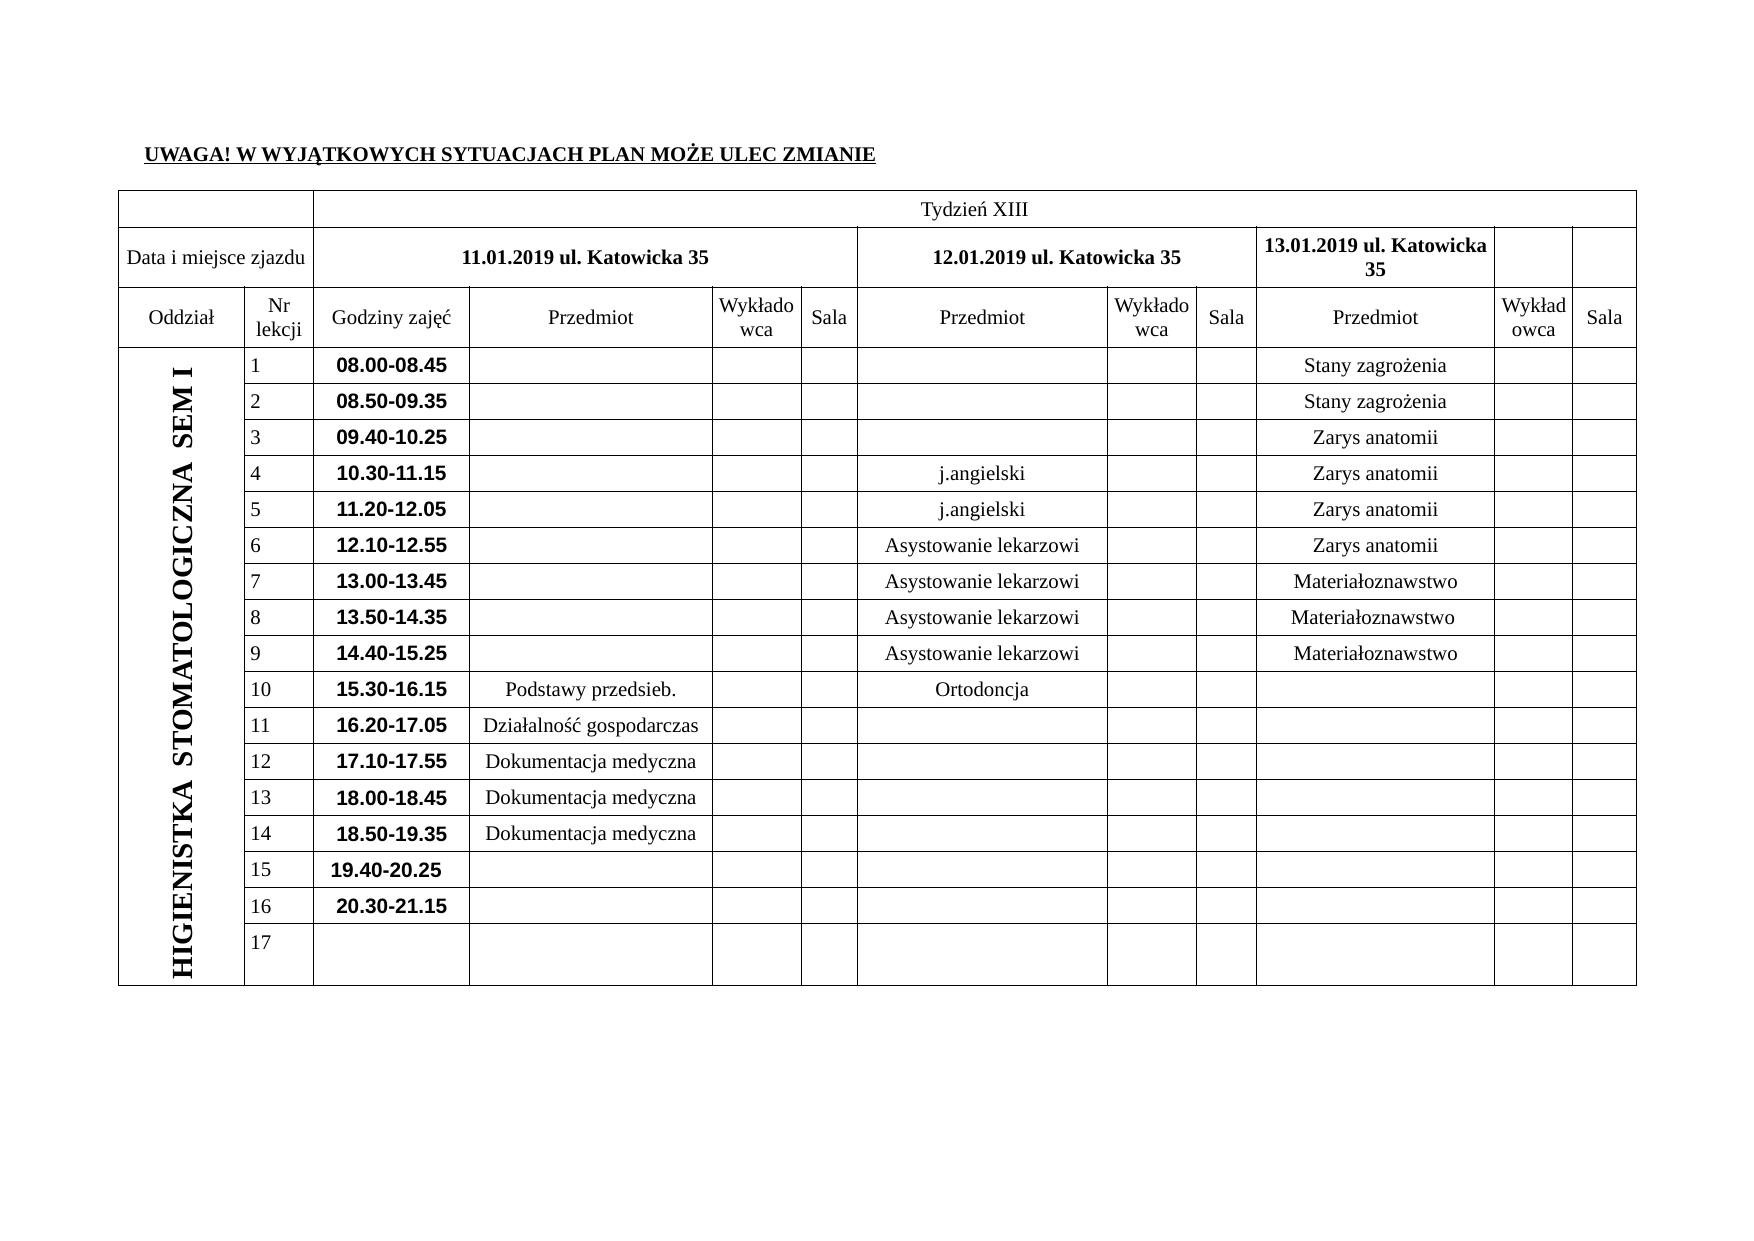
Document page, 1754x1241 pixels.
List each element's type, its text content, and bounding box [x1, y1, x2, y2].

table_cell [1573, 384, 1636, 419]
table_cell [858, 384, 1107, 419]
table_cell 13.00-13.45 [314, 564, 469, 599]
table_cell 08.00-08.45 [314, 348, 469, 383]
table_cell 1 [245, 348, 313, 383]
table_cell [713, 924, 801, 985]
table_cell [858, 348, 1107, 383]
table_cell [470, 456, 712, 491]
table_cell [1108, 348, 1196, 383]
table_cell [1197, 672, 1256, 707]
table_cell HIGIENISTKA STOMATOLOGICZNA SEM I [119, 348, 244, 985]
table_cell [802, 600, 857, 635]
table_cell [1573, 348, 1636, 383]
table_cell Godziny zajęć [314, 288, 469, 347]
table_cell [1573, 744, 1636, 779]
table_cell [1573, 780, 1636, 815]
table_cell [1197, 456, 1256, 491]
table_cell [1257, 708, 1494, 743]
table_cell Asystowanie lekarzowi [858, 600, 1107, 635]
table_cell [858, 816, 1107, 851]
table_cell [713, 636, 801, 671]
table_cell [1257, 780, 1494, 815]
table_cell [1573, 492, 1636, 527]
table_cell Data i miejsce zjazdu [119, 228, 313, 286]
table_cell [470, 924, 712, 985]
table_cell [1197, 924, 1256, 985]
table_cell [470, 564, 712, 599]
table_cell Materiałoznawstwo [1257, 636, 1494, 671]
table_cell [1573, 228, 1636, 286]
table_cell 11.01.2019 ul. Katowicka 35 [314, 228, 857, 286]
table_cell [858, 708, 1107, 743]
table_cell Sala [802, 288, 857, 347]
table_cell 11.20-12.05 [314, 492, 469, 527]
table_cell Materiałoznawstwo [1257, 564, 1494, 599]
table_cell [1257, 744, 1494, 779]
table_cell [1495, 672, 1572, 707]
table_cell [713, 852, 801, 887]
table_cell [1108, 456, 1196, 491]
table_cell [1257, 816, 1494, 851]
table_cell 12 [245, 744, 313, 779]
table_cell [713, 492, 801, 527]
table_cell [1495, 420, 1572, 455]
table_cell 14 [245, 816, 313, 851]
table_cell [1495, 852, 1572, 887]
table_cell [802, 744, 857, 779]
table_cell 4 [245, 456, 313, 491]
table_cell [1197, 492, 1256, 527]
table_cell Dokumentacja medyczna [470, 816, 712, 851]
table_cell 10.30-11.15 [314, 456, 469, 491]
table_cell Przedmiot [1257, 288, 1494, 347]
table_cell Przedmiot [858, 288, 1107, 347]
table_cell 13 [245, 780, 313, 815]
table_cell Podstawy przedsieb. [470, 672, 712, 707]
table_header Tydzień XIII [314, 191, 1636, 226]
table_cell Wykładowca [1495, 288, 1572, 347]
table_cell 13.50-14.35 [314, 600, 469, 635]
table_cell [802, 528, 857, 563]
table_cell [1197, 600, 1256, 635]
table_cell [1108, 744, 1196, 779]
table_cell [858, 420, 1107, 455]
table_cell [1197, 744, 1256, 779]
table_cell Ortodoncja [858, 672, 1107, 707]
table_cell Nr lekcji [245, 288, 313, 347]
table_cell Działalność gospodarczas [470, 708, 712, 743]
table_cell 12.10-12.55 [314, 528, 469, 563]
table_cell [1197, 780, 1256, 815]
table_cell [1197, 816, 1256, 851]
table_cell [858, 924, 1107, 985]
table_cell [802, 492, 857, 527]
table_cell Zarys anatomii [1257, 420, 1494, 455]
table_cell [1495, 816, 1572, 851]
table_cell [802, 816, 857, 851]
table_cell [1495, 564, 1572, 599]
table_cell [1573, 600, 1636, 635]
table_cell Stany zagrożenia [1257, 348, 1494, 383]
table_cell 14.40-15.25 [314, 636, 469, 671]
table_cell j.angielski [858, 456, 1107, 491]
table_cell [802, 420, 857, 455]
table_cell [470, 492, 712, 527]
table_cell 15.30-16.15 [314, 672, 469, 707]
table_cell [713, 600, 801, 635]
table_cell [713, 528, 801, 563]
table_cell [1257, 888, 1494, 923]
table_cell [1197, 528, 1256, 563]
table_cell [1495, 636, 1572, 671]
table_cell [802, 888, 857, 923]
table_cell [1108, 780, 1196, 815]
table_cell [802, 384, 857, 419]
table_cell [1197, 420, 1256, 455]
table_cell 15 [245, 852, 313, 887]
table_cell [1197, 348, 1256, 383]
table_cell Asystowanie lekarzowi [858, 636, 1107, 671]
table_cell [1108, 708, 1196, 743]
table_cell Stany zagrożenia [1257, 384, 1494, 419]
table_cell 16.20-17.05 [314, 708, 469, 743]
table_cell [1108, 636, 1196, 671]
table_cell [1108, 384, 1196, 419]
table_cell [1197, 888, 1256, 923]
table_cell [1495, 384, 1572, 419]
table_cell [1108, 528, 1196, 563]
table_cell [802, 636, 857, 671]
table_cell 17 [245, 924, 313, 985]
table_cell [470, 852, 712, 887]
table_cell 7 [245, 564, 313, 599]
table_cell [1495, 780, 1572, 815]
table_cell [1108, 888, 1196, 923]
table_cell [1495, 492, 1572, 527]
table_cell [1495, 348, 1572, 383]
table_cell [470, 636, 712, 671]
table_cell [1573, 924, 1636, 985]
table_cell 9 [245, 636, 313, 671]
table_cell [1573, 816, 1636, 851]
table_cell [1108, 816, 1196, 851]
table_cell 18.00-18.45 [314, 780, 469, 815]
table_cell [1495, 708, 1572, 743]
table_cell [713, 672, 801, 707]
table_cell [713, 708, 801, 743]
table_cell [802, 456, 857, 491]
table_cell [1573, 636, 1636, 671]
table_cell [858, 780, 1107, 815]
table_cell [802, 708, 857, 743]
table_cell Zarys anatomii [1257, 456, 1494, 491]
table_cell [1573, 528, 1636, 563]
table_cell [1108, 672, 1196, 707]
table_cell 20.30-21.15 [314, 888, 469, 923]
table_cell [1108, 420, 1196, 455]
table_cell [1495, 456, 1572, 491]
table_cell 16 [245, 888, 313, 923]
table_cell [713, 816, 801, 851]
table_cell [1495, 924, 1572, 985]
table_cell [802, 348, 857, 383]
table_cell [1573, 888, 1636, 923]
table_header [119, 191, 313, 226]
table_cell 17.10-17.55 [314, 744, 469, 779]
table_cell [1257, 672, 1494, 707]
table_cell 08.50-09.35 [314, 384, 469, 419]
table_cell Asystowanie lekarzowi [858, 564, 1107, 599]
table_cell [1197, 564, 1256, 599]
table_cell Asystowanie lekarzowi [858, 528, 1107, 563]
table_cell Sala [1197, 288, 1256, 347]
table_cell [1108, 600, 1196, 635]
table_cell 11 [245, 708, 313, 743]
table_cell [802, 852, 857, 887]
table_cell Zarys anatomii [1257, 492, 1494, 527]
table_cell 6 [245, 528, 313, 563]
table_cell [470, 348, 712, 383]
table_cell [1257, 852, 1494, 887]
table_cell [1197, 636, 1256, 671]
table_cell [1495, 528, 1572, 563]
table_cell [713, 348, 801, 383]
table_cell j.angielski [858, 492, 1107, 527]
table_cell [1108, 564, 1196, 599]
table_cell [713, 744, 801, 779]
table_cell [1197, 384, 1256, 419]
table_cell Dokumentacja medyczna [470, 780, 712, 815]
table_cell [1573, 672, 1636, 707]
table_cell 09.40-10.25 [314, 420, 469, 455]
table_cell [1108, 924, 1196, 985]
table_cell Wykładowca [1108, 288, 1196, 347]
table_cell [470, 600, 712, 635]
table_cell [1495, 228, 1572, 286]
table_cell 3 [245, 420, 313, 455]
table_cell [713, 420, 801, 455]
table_cell [1108, 852, 1196, 887]
table_cell [802, 564, 857, 599]
table_cell [470, 888, 712, 923]
table_cell [1573, 852, 1636, 887]
table_cell [713, 564, 801, 599]
table_cell 18.50-19.35 [314, 816, 469, 851]
table_cell Dokumentacja medyczna [470, 744, 712, 779]
table_cell [1257, 924, 1494, 985]
table_cell 2 [245, 384, 313, 419]
table_cell 13.01.2019 ul. Katowicka 35 [1257, 228, 1494, 286]
table_cell Wykładowca [713, 288, 801, 347]
table_cell Sala [1573, 288, 1636, 347]
table_cell [1573, 564, 1636, 599]
table_cell [713, 780, 801, 815]
table_cell 8 [245, 600, 313, 635]
table_cell [713, 456, 801, 491]
table_cell 10 [245, 672, 313, 707]
table_cell Oddział [119, 288, 244, 347]
table_cell [802, 780, 857, 815]
table_cell 12.01.2019 ul. Katowicka 35 [858, 228, 1256, 286]
table_cell [470, 528, 712, 563]
table_cell [802, 672, 857, 707]
table_cell [1573, 708, 1636, 743]
table_cell 5 [245, 492, 313, 527]
table_cell Przedmiot [470, 288, 712, 347]
text UWAGA! W WYJĄTKOWYCH SYTUACJACH PLAN MOŻE ULEC ZMIANIE [118, 142, 1636, 166]
table_cell [802, 924, 857, 985]
table_cell [858, 852, 1107, 887]
table_cell [713, 888, 801, 923]
table_cell [1495, 744, 1572, 779]
table_cell [1573, 420, 1636, 455]
table_cell Zarys anatomii [1257, 528, 1494, 563]
table_cell [713, 384, 801, 419]
table_cell 19.40-20.25 [314, 852, 469, 887]
table_cell [1573, 456, 1636, 491]
table_cell [858, 744, 1107, 779]
table_cell [1495, 888, 1572, 923]
table_cell [1495, 600, 1572, 635]
table_cell [470, 384, 712, 419]
table_cell [1108, 492, 1196, 527]
table_cell [1197, 708, 1256, 743]
table_cell [858, 888, 1107, 923]
table_cell [314, 924, 469, 985]
table_cell Materiałoznawstwo [1257, 600, 1494, 635]
table_cell [1197, 852, 1256, 887]
table_cell [470, 420, 712, 455]
